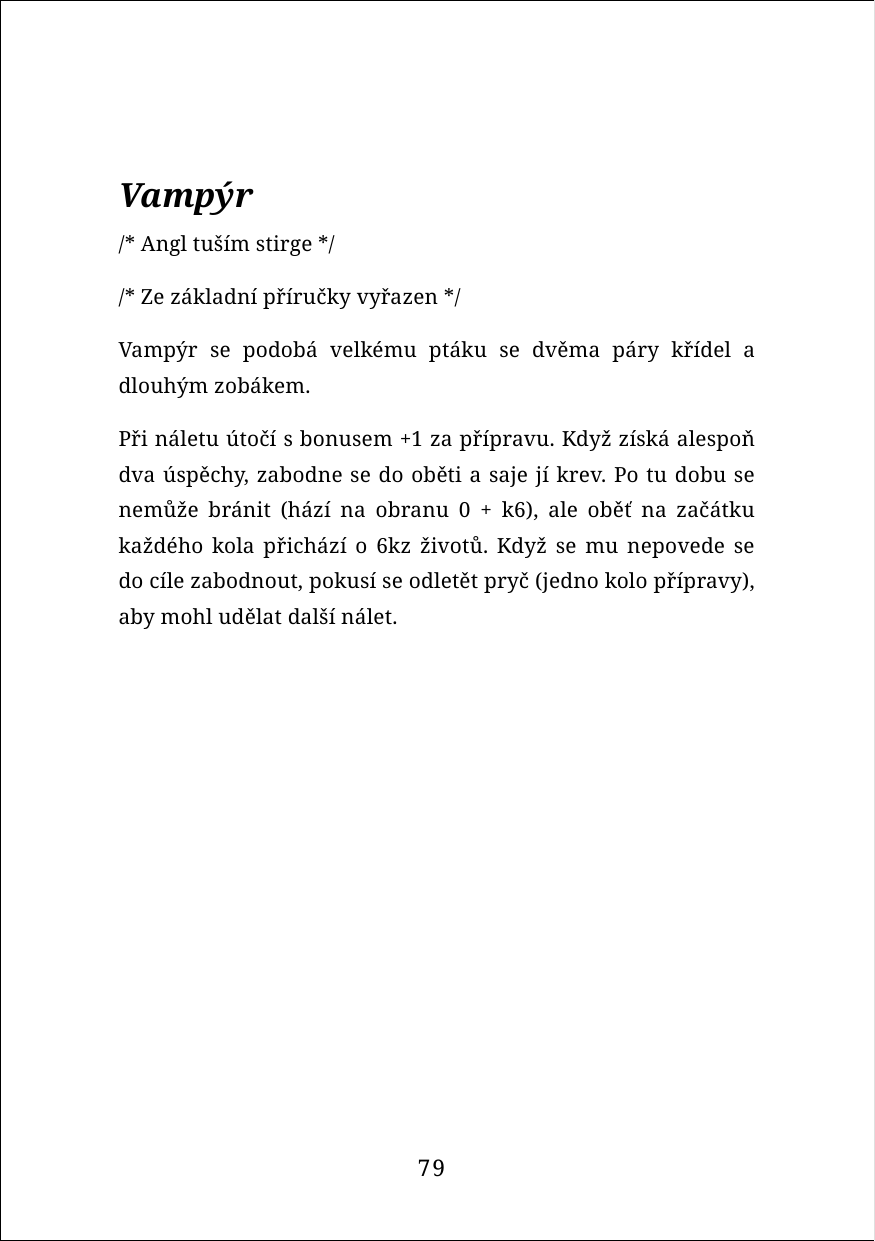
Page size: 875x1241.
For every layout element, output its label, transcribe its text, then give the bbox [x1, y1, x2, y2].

text Vampýr se podobá velkému ptáku se dvěma páry křídel a dlouhým zobákem. [118, 335, 756, 399]
text Při náletu útočí s bonusem +1 za přípravu. Když získá alespoň dva úspěchy, zabodne se do oběti a saje jí krev. Po tu dobu se nemůže bránit (hází na obranu 0 + k6), ale oběť na začátku každého kola přichází o 6kz životů. Když se mu nepovede se do cíle zabodnout, pokusí se odletět pryč (jedno kolo přípravy), aby mohl udělat další nálet. [118, 424, 756, 630]
text /* Angl tuším stirge */ [118, 229, 756, 257]
text /* Ze základní příručky vyřazen */ [118, 282, 756, 311]
subtitle Vampýr [118, 172, 756, 217]
